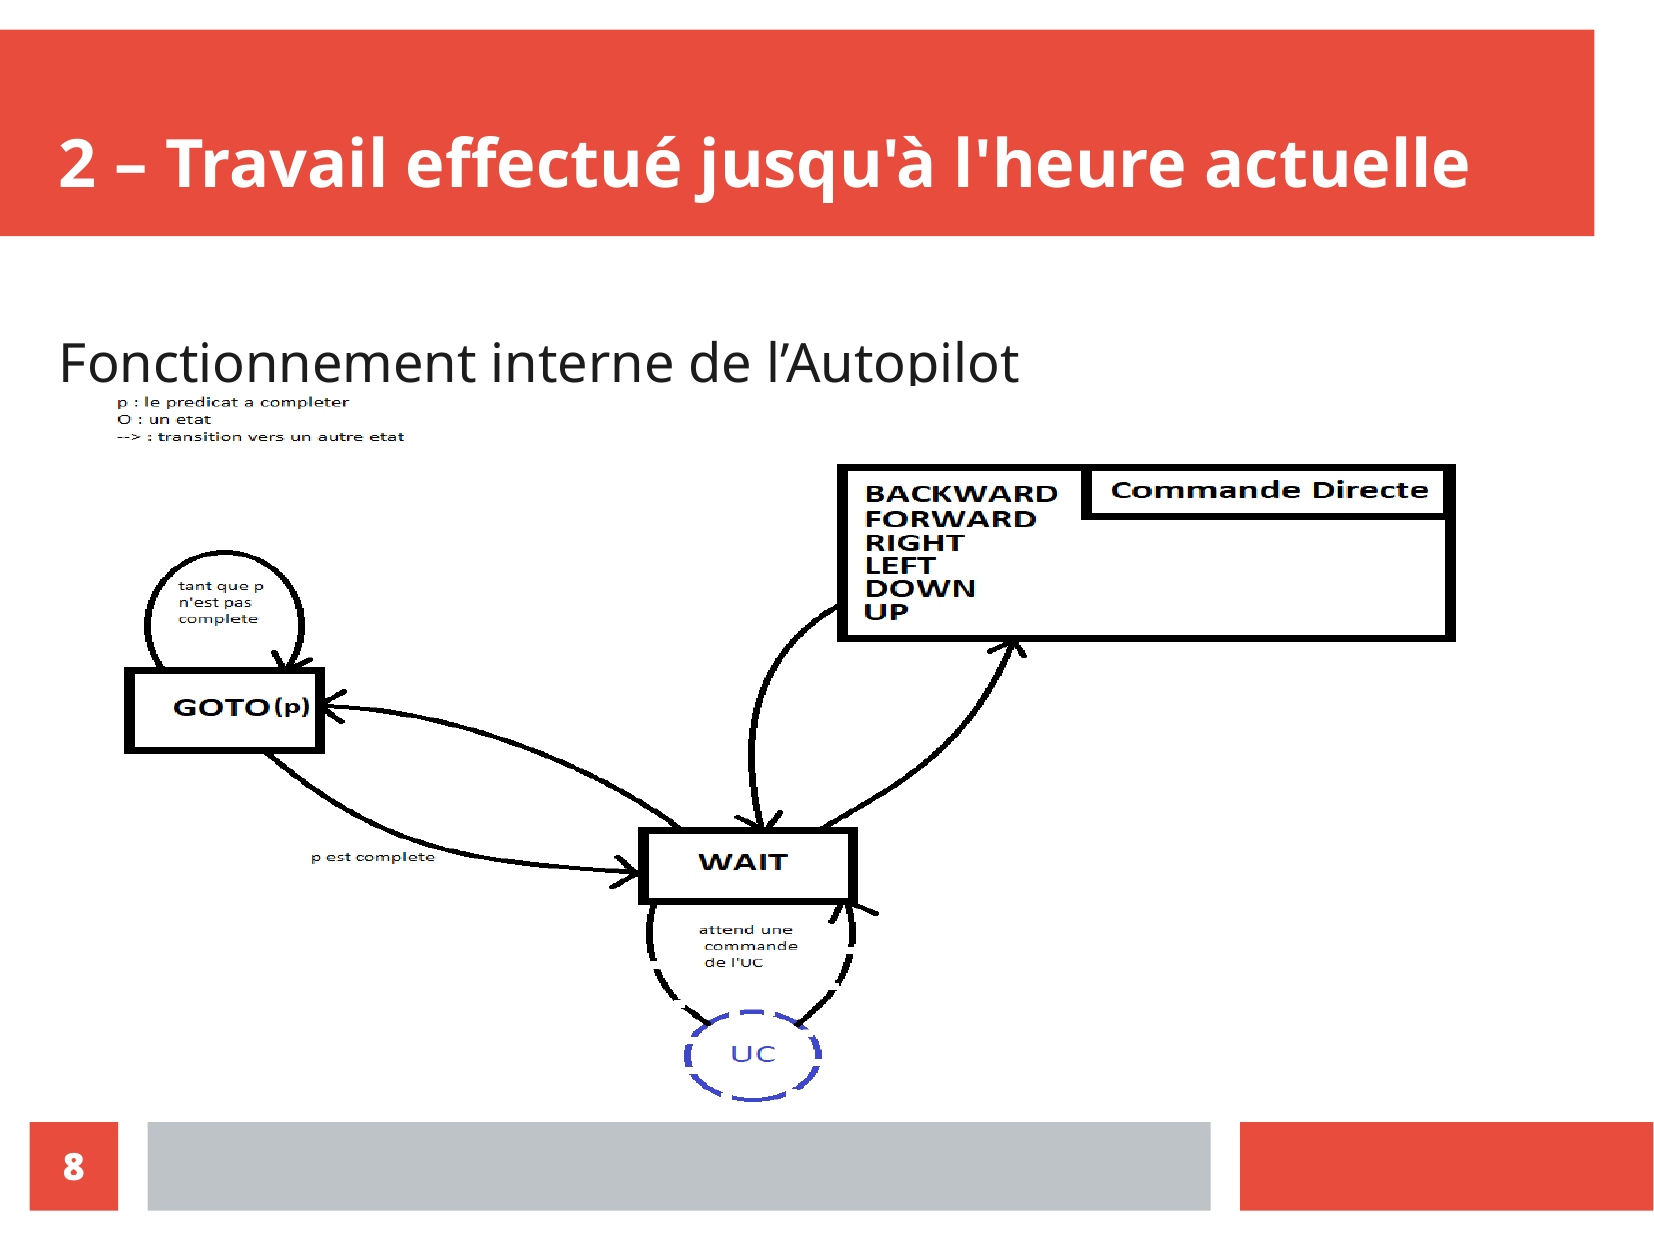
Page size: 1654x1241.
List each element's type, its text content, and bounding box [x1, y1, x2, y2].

title 2 – Travail effectué jusqu'à l'heure actuelle [59, 59, 1595, 207]
list Fonctionnement interne de l’Autopilot [59, 324, 1565, 1093]
picture [101, 386, 1486, 1111]
